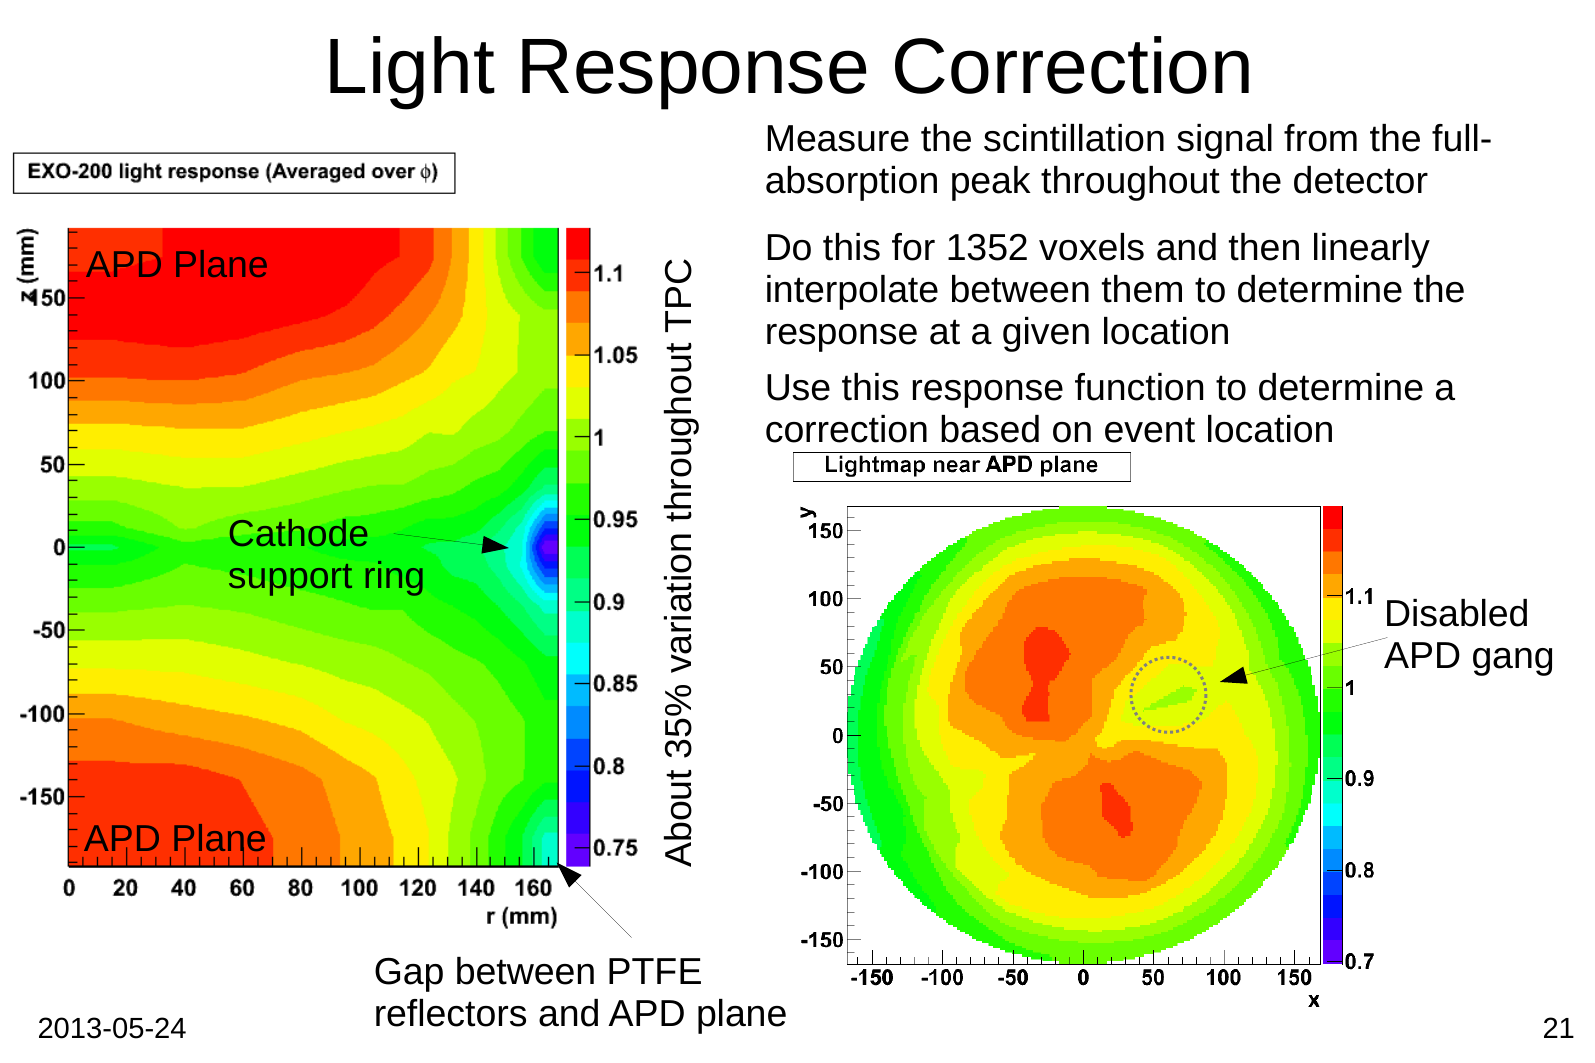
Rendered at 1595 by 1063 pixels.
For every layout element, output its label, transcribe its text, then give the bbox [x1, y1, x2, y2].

text_box Use this response function to determine a correction based on event location [750, 359, 1538, 450]
text_box Disabled APD gang [1369, 585, 1595, 676]
text_box Do this for 1352 voxels and then linearly interpolate between them to determine the response at a given location [750, 219, 1538, 347]
text_box Measure the scintillation signal from the full-absorption peak throughout the detector [750, 110, 1538, 201]
picture [787, 449, 1379, 1021]
picture [7, 149, 638, 947]
title Light Response Correction [79, 19, 1501, 113]
text_box APD Plane [71, 235, 297, 289]
text_box Gap between PTFE reflectors and APD plane [359, 943, 810, 1034]
text_box Cathode support ring [213, 505, 476, 596]
text_box About 35% variation throughout TPC [649, 207, 702, 883]
text_box APD Plane [69, 810, 295, 863]
